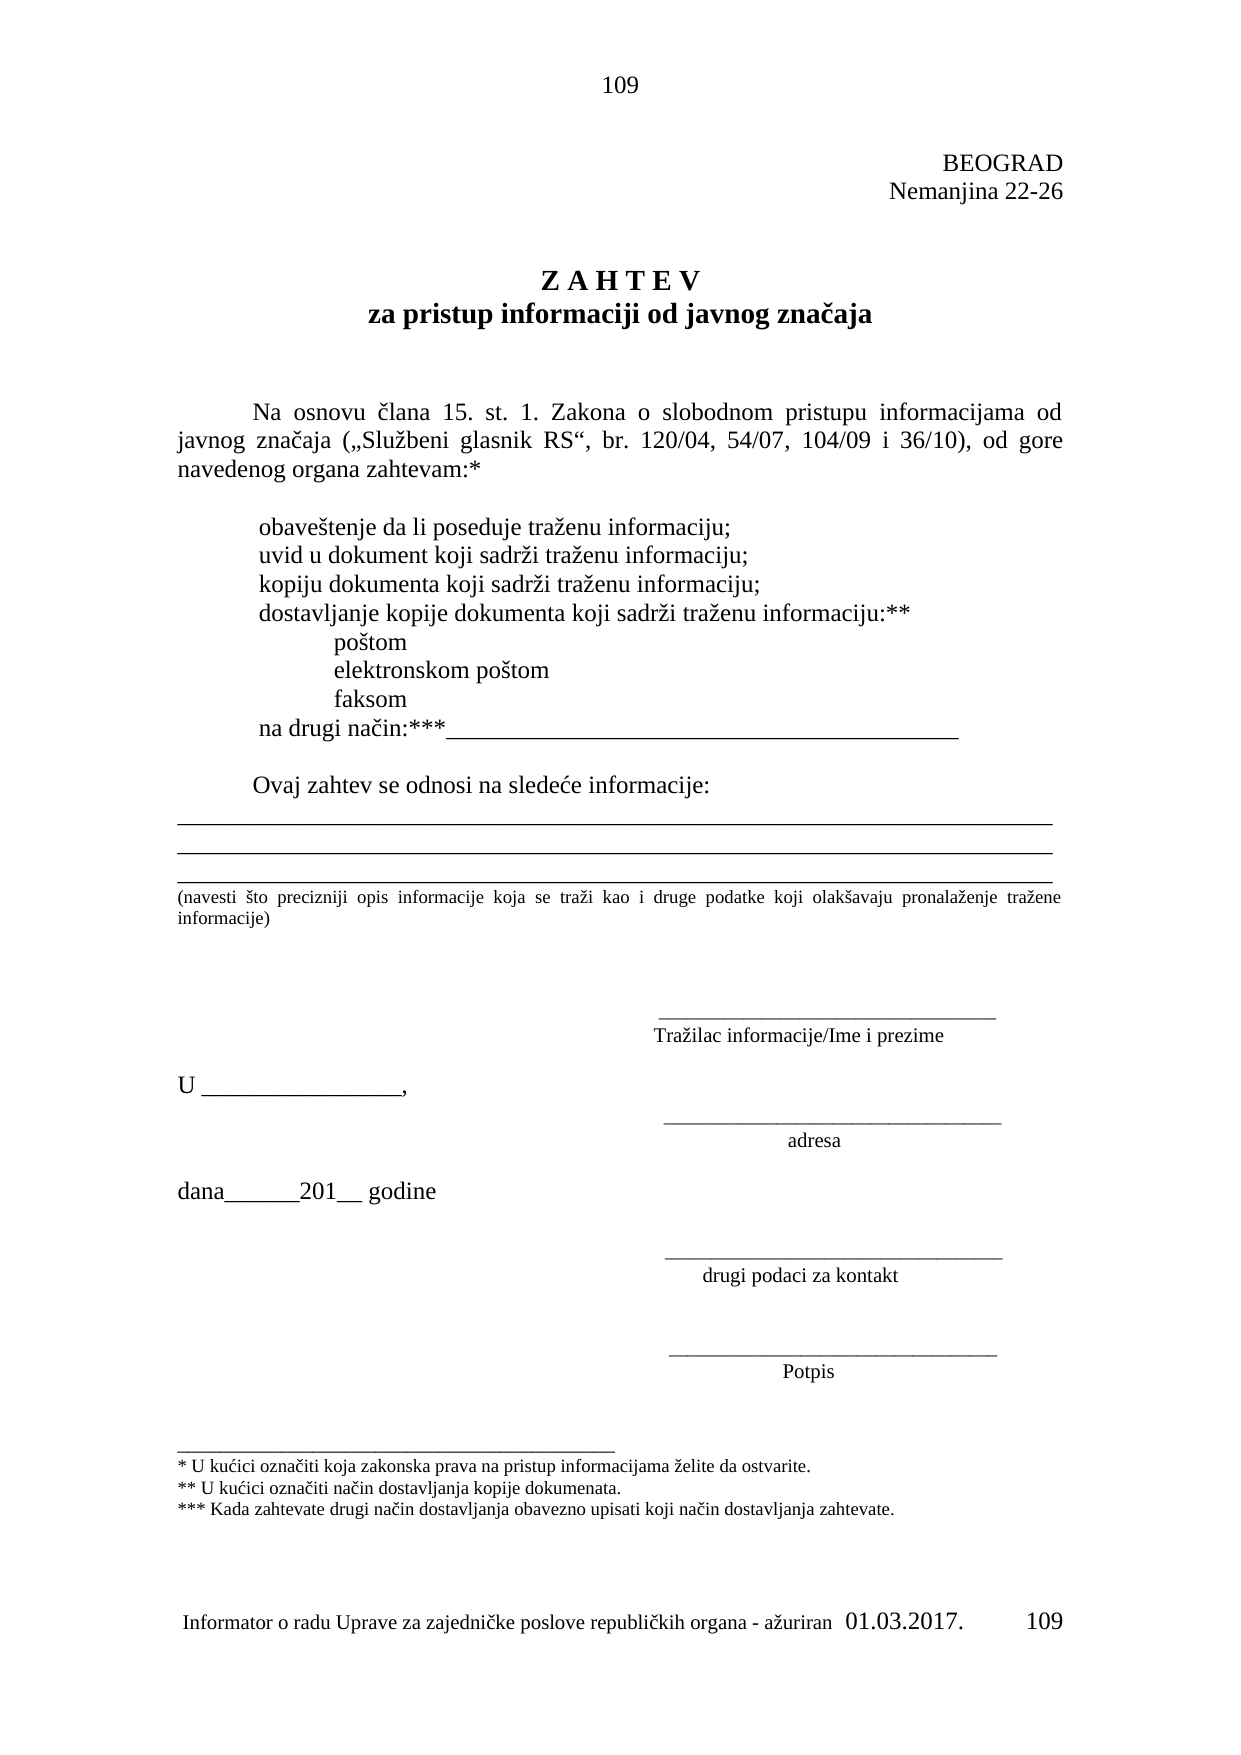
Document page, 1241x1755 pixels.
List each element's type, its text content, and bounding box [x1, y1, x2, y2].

text BEOGRAD [177, 148, 1063, 176]
text Nemanjina 22-26 [177, 176, 1063, 205]
text dana______201__ godine ____________________________________ [177, 1176, 1063, 1262]
text __________________________________________________________________________________________________________________________________________________________________________________________________________________ [177, 799, 1063, 886]
text drugi podaci za kontakt [177, 1262, 1063, 1287]
text U ________________, ____________________________________ [177, 1071, 1063, 1128]
text Potpis [177, 1359, 1063, 1383]
text Z A H T E V [177, 263, 1063, 296]
text adresa [177, 1128, 1063, 1152]
text ____________________________________ [552, 974, 1063, 1022]
text *** Kada zahtevate drugi način dostavlјanja obavezno upisati koji način dostavlјanja zahtevate. [177, 1498, 1063, 1520]
text ⁫ na drugi način:***_________________________________________ [177, 713, 1063, 742]
text ⁫ dostavlјanje kopije dokumenta koji sadrži traženu informaciju:** [177, 598, 1063, 627]
text ⁫ obaveštenje da li poseduje traženu informaciju; [177, 512, 1063, 541]
text Tražilac informacije/Ime i prezime [177, 1022, 1063, 1047]
text ⁫ faksom [252, 684, 1063, 713]
text ⁫ poštom [252, 627, 1063, 656]
text Na osnovu člana 15. st. 1. Zakona o slobodnom pristupu informacijama od javnog značaja („Službeni glasnik RS“, br. 120/04, 54/07, 104/09 i 36/10), od gore navedenog organa zahtevam:* [177, 397, 1063, 483]
text ⁫ kopiju dokumenta koji sadrži traženu informaciju; [177, 569, 1063, 598]
text * U kućici označiti koja zakonska prava na pristup informacijama želite da ostvarite. [177, 1455, 1063, 1477]
text za pristup informaciji od javnog značaja [177, 296, 1063, 330]
text __________________________________________ [177, 1431, 1063, 1455]
text ⁫ uvid u dokument koji sadrži traženu informaciju; [177, 541, 1063, 569]
text (navesti što precizniji opis informacije koja se traži kao i druge podatke koji olakšavaju pronalaženje tražene informacije) [177, 886, 1063, 929]
text Ovaj zahtev se odnosi na sledeće informacije: [177, 771, 1063, 799]
text ⁫ elektronskom poštom [252, 656, 1063, 684]
text ___________________________________ [177, 1311, 1063, 1359]
text ** U kućici označiti način dostavlјanja kopije dokumenata. [177, 1477, 1063, 1498]
